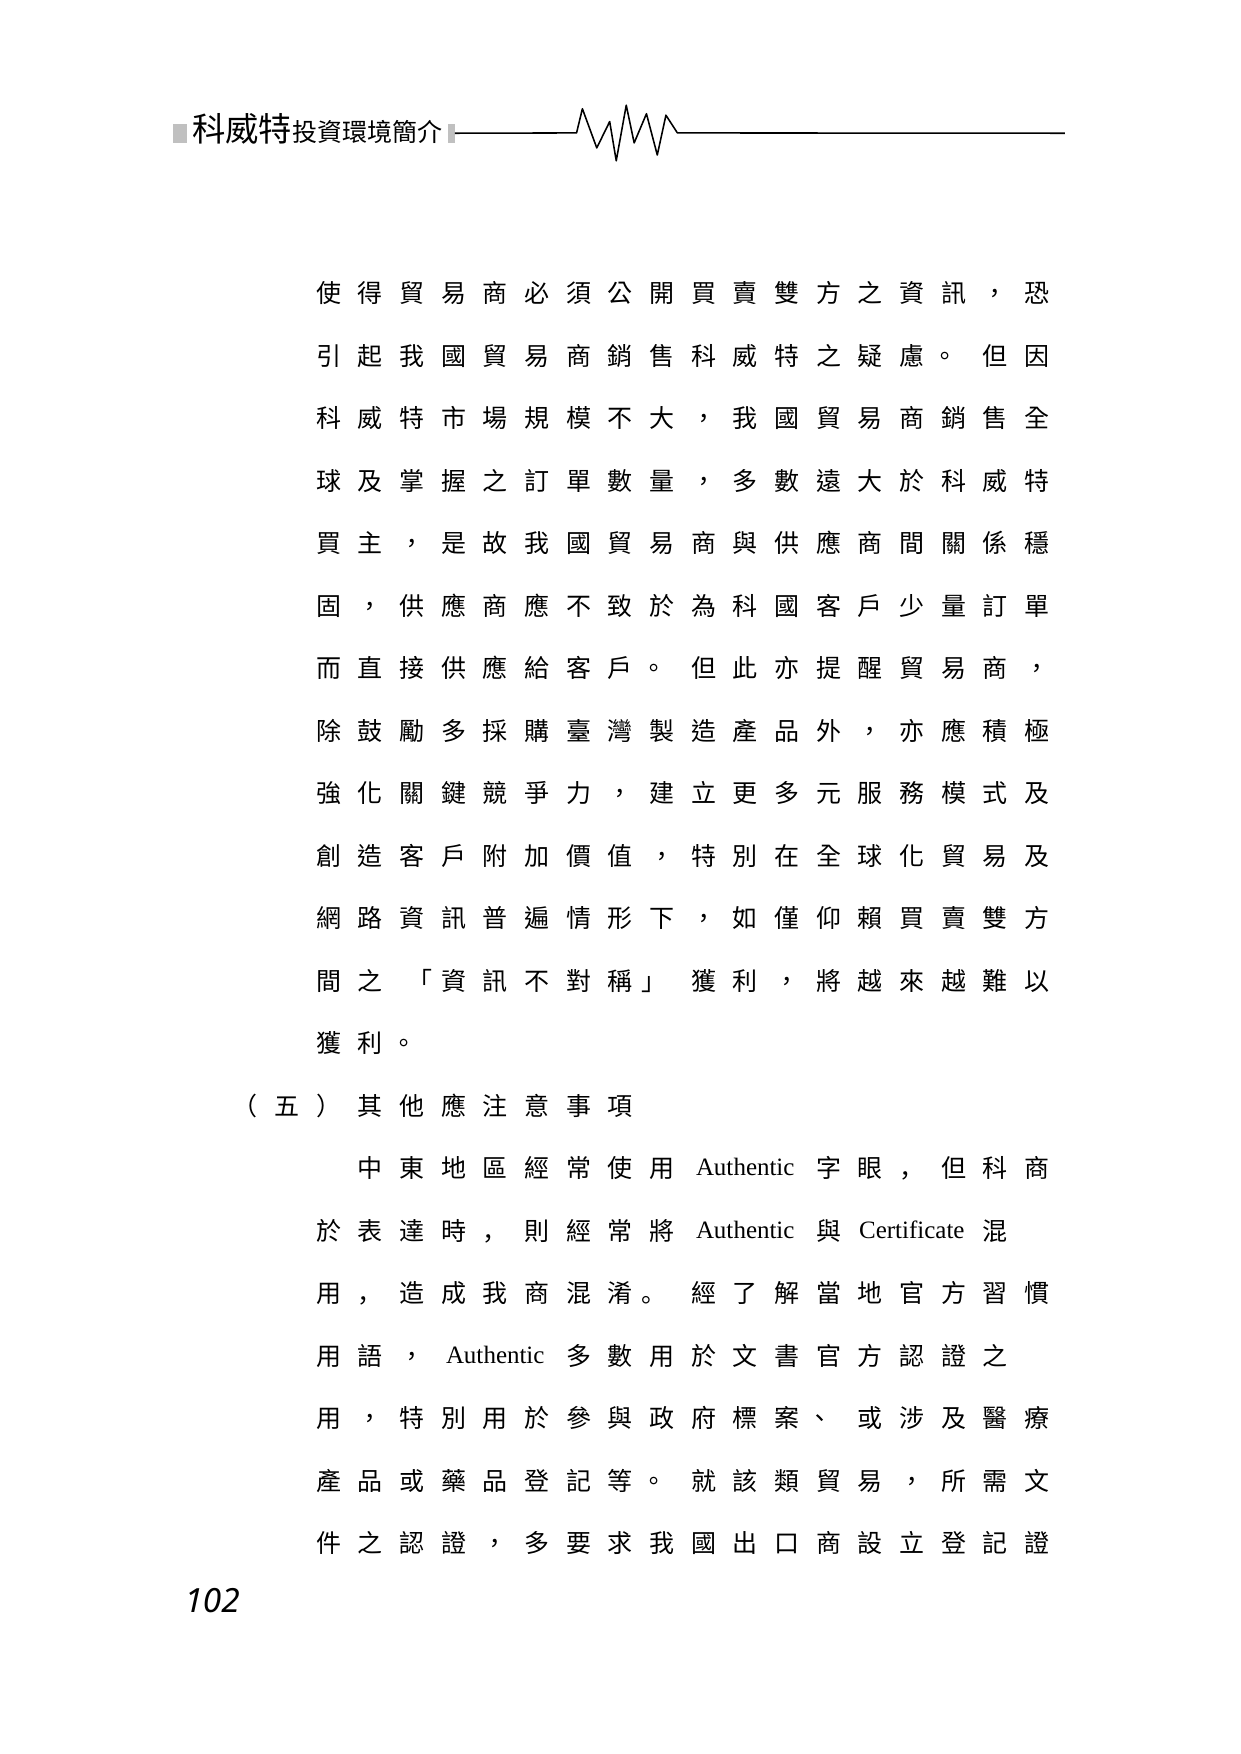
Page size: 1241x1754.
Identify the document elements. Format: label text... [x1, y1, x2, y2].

text 中東地區經常使用Authentic字眼，但科商於表達時，則經常將Authentic與Certificate混用，造成我商混淆。經了解當地官方習慣用語，Authentic多數用於文書官方認證之用，特別用於參與政府標案、或涉及醫療產品或藥品登記等。就該類貿易，所需文件之認證，多要求我國出口商設立登記證 [281, 1125, 1058, 1563]
text 使得貿易商必須公開買賣雙方之資訊，恐引起我國貿易商銷售科威特之疑慮。但因科威特市場規模不大，我國貿易商銷售全球及掌握之訂單數量，多數遠大於科威特買主，是故我國貿易商與供應商間關係穩固，供應商應不致於為科國客戶少量訂單而直接供應給客戶。但此亦提醒貿易商，除鼓勵多採購臺灣製造產品外，亦應積極強化關鍵競爭力，建立更多元服務模式及創造客戶附加價值，特別在全球化貿易及網路資訊普遍情形下，如僅仰賴買賣雙方間之「資訊不對稱」獲利，將越來越難以獲利。 [281, 250, 1058, 1063]
text （五）其他應注意事項 [207, 1063, 1058, 1125]
